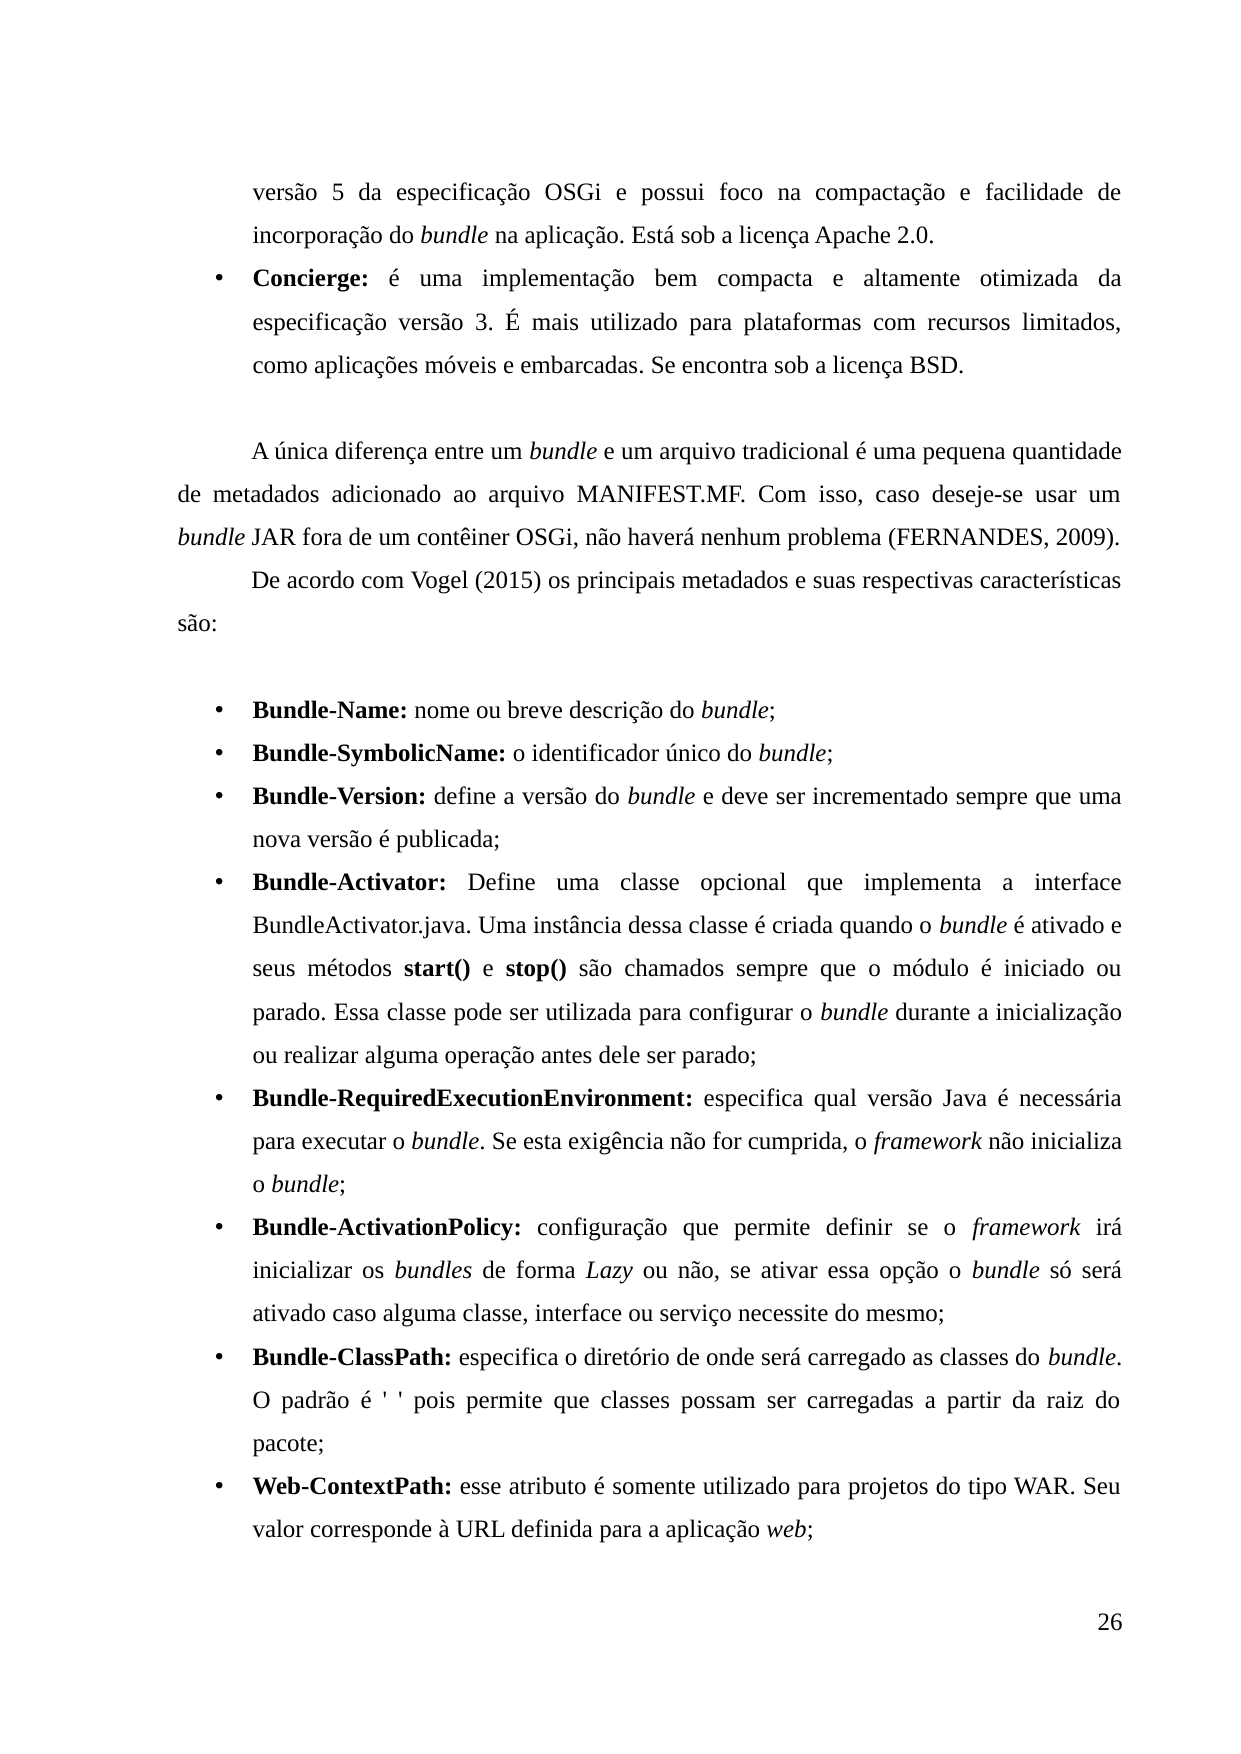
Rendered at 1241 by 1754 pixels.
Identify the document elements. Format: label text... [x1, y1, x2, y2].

list Bundle-ClassPath: especifica o diretório de onde será carregado as classes do bundle. O padrão é ' ' pois permite que classes possam ser carregadas a partir da raiz do pacote; [215, 1342, 1122, 1457]
list versão 5 da especificação OSGi e possui foco na compactação e facilidade de incorporação do bundle na aplicação. Está sob a licença Apache 2.0. [215, 177, 1122, 249]
text De acordo com Vogel (2015) os principais metadados e suas respectivas características são: [177, 565, 1122, 637]
list Bundle-SymbolicName: o identificador único do bundle; [215, 738, 1122, 767]
list Bundle-Version: define a versão do bundle e deve ser incrementado sempre que uma nova versão é publicada; [215, 781, 1122, 853]
list Bundle-RequiredExecutionEnvironment: especifica qual versão Java é necessária para executar o bundle. Se esta exigência não for cumprida, o framework não inicializa o bundle; [215, 1083, 1122, 1198]
text A única diferença entre um bundle e um arquivo tradicional é uma pequena quantidade de metadados adicionado ao arquivo MANIFEST.MF. Com isso, caso deseje-se usar um bundle JAR fora de um contêiner OSGi, não haverá nenhum problema (FERNANDES, 2009). [177, 436, 1122, 551]
list Bundle-Activator: Define uma classe opcional que implementa a interface BundleActivator.java. Uma instância dessa classe é criada quando o bundle é ativado e seus métodos start() e stop() são chamados sempre que o módulo é iniciado ou parado. Essa classe pode ser utilizada para configurar o bundle durante a inicialização ou realizar alguma operação antes dele ser parado; [215, 867, 1122, 1068]
list Bundle-ActivationPolicy: configuração que permite definir se o framework irá inicializar os bundles de forma Lazy ou não, se ativar essa opção o bundle só será ativado caso alguma classe, interface ou serviço necessite do mesmo; [215, 1212, 1122, 1327]
list Web-ContextPath: esse atributo é somente utilizado para projetos do tipo WAR. Seu valor corresponde à URL definida para a aplicação web; [215, 1471, 1122, 1543]
list Concierge: é uma implementação bem compacta e altamente otimizada da especificação versão 3. É mais utilizado para plataformas com recursos limitados, como aplicações móveis e embarcadas. Se encontra sob a licença BSD. [215, 263, 1122, 378]
list Bundle-Name: nome ou breve descrição do bundle; [215, 695, 1122, 723]
